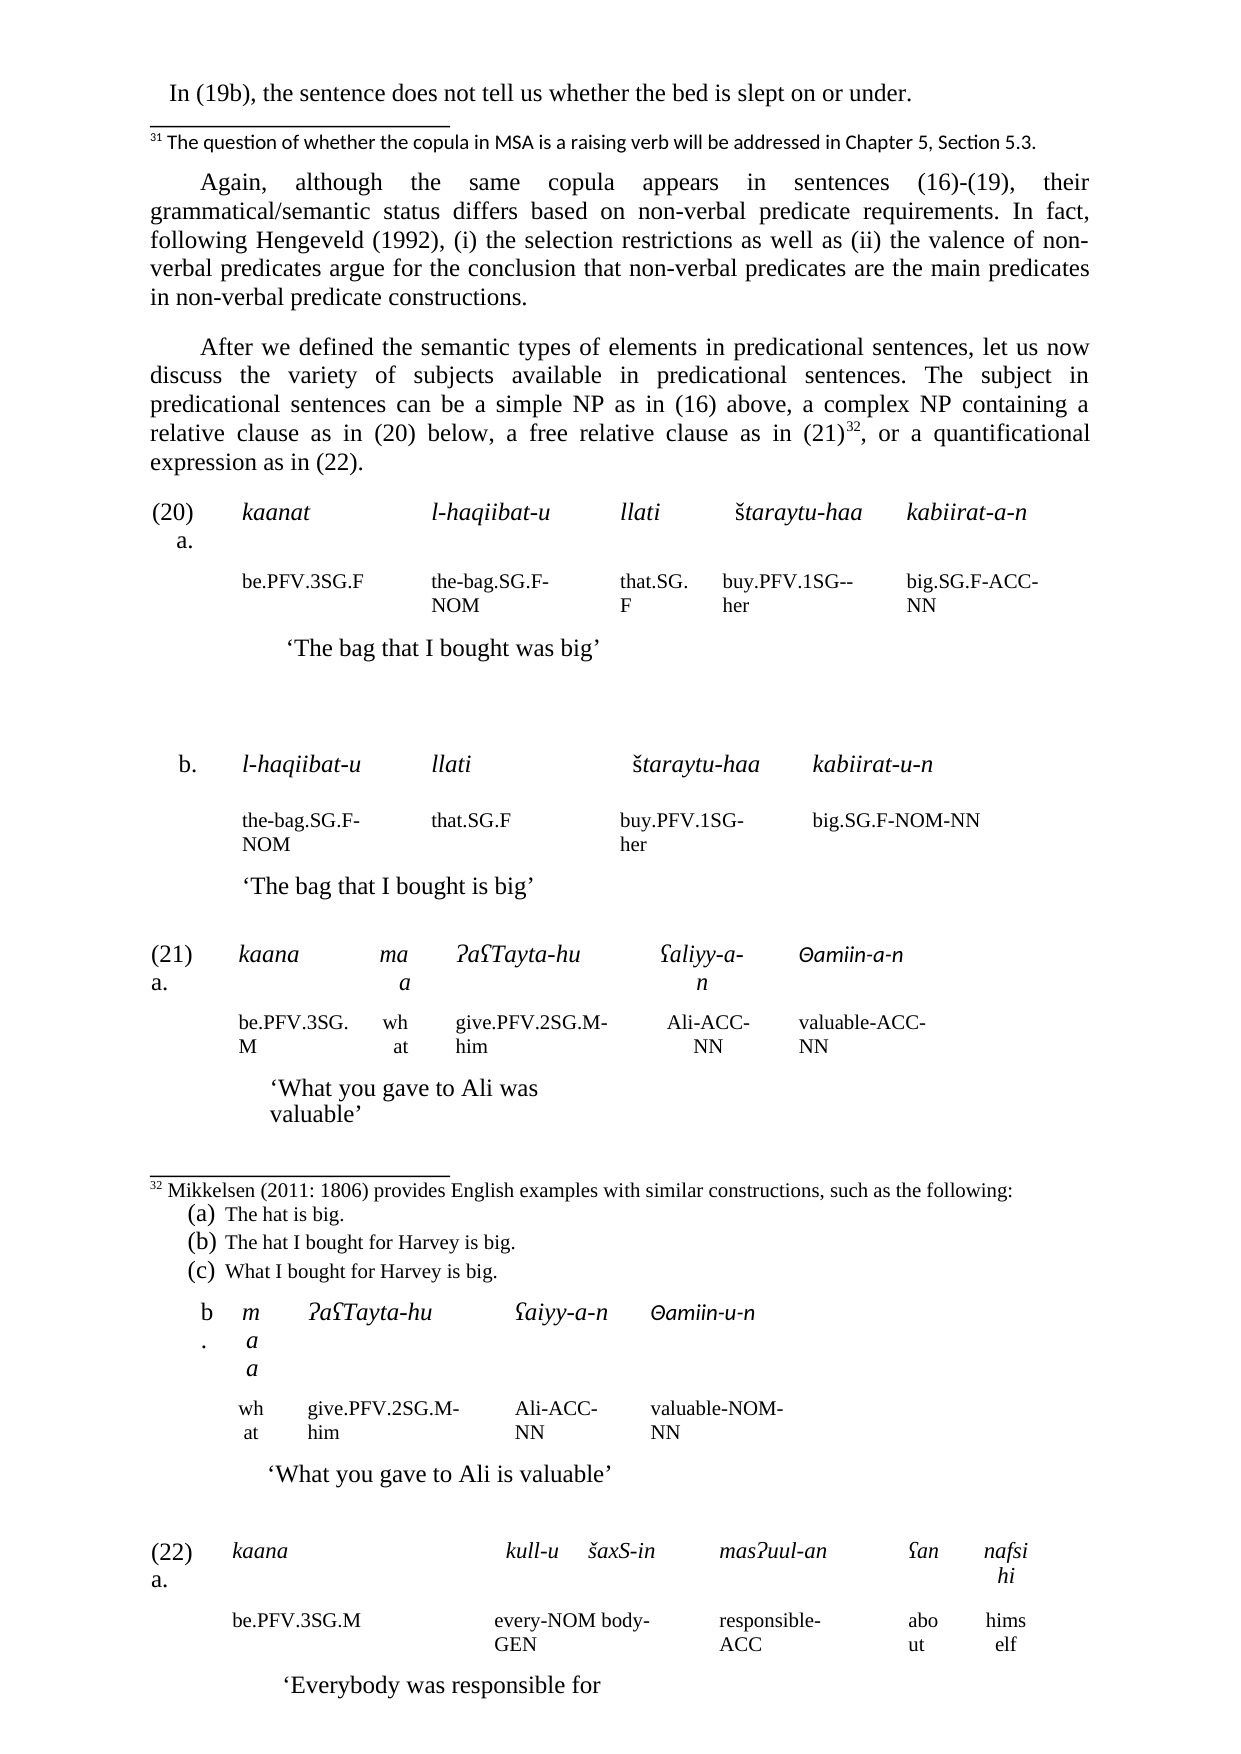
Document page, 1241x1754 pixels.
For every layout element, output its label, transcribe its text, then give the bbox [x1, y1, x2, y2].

table_cell b. [119, 706, 219, 793]
text Again, although the same copula appears in sentences (16)-(19), their grammatical/semantic status differs based on non-verbal predicate requirements. In fact, following Hengeveld (1992), (i) the selection restrictions as well as (ii) the valence of non- verbal predicates argue for the conclusion that non-verbal predicates are the main predicates in non-verbal predicate constructions. [150, 167, 1091, 311]
list What I bought for Harvey is big. [187, 1255, 1123, 1284]
text 31 The question of whether the copula in MSA is a raising verb will be addressed in Chapter 5, Section 5.3. [150, 129, 1123, 155]
table_header ʕan [875, 1538, 959, 1593]
table_header štaraytu-haa [700, 499, 881, 554]
table_cell ‘Everybody was responsible for [210, 1656, 694, 1701]
list The hat is big. [187, 1202, 1123, 1226]
table_header Θamiin-a-n [776, 940, 966, 996]
table_header (20) a. [119, 499, 219, 554]
table_cell give.PFV.2SG.M-him [433, 996, 640, 1058]
table_cell ‘The bag that I bought was big’ [119, 617, 1077, 706]
table_cell big.SG.F-NOM-NN [780, 794, 1077, 856]
table_header masɁuul-an [695, 1538, 875, 1593]
table_cell buy.PFV.1SG-her [598, 794, 779, 856]
text After we defined the semantic types of elements in predicational sentences, let us now discuss the variety of subjects available in predicational sentences. The subject in predicational sentences can be a simple NP as in (16) above, a complex NP containing a relative clause as in (20) below, a free relative clause as in (21)32, or a quantificational expression as in (22). [150, 332, 1091, 476]
table_header kull-u šaxS-in [416, 1538, 694, 1593]
table_cell ‘What you gave to Ali was valuable’ [216, 1058, 640, 1128]
table_header llati [598, 499, 699, 554]
table_header (22)a. [119, 1538, 209, 1593]
table_cell [119, 794, 219, 856]
table_cell [780, 856, 1077, 902]
table_cell llati [408, 706, 597, 793]
table_cell l-haqiibat-u [219, 706, 408, 793]
table_cell buy.PFV.1SG--her [700, 554, 881, 617]
table_cell about [875, 1593, 959, 1656]
table_cell valuable-ACC-NN [776, 996, 966, 1058]
table_cell [119, 1656, 209, 1701]
table_header kaanat [219, 499, 408, 554]
table_cell [169, 1444, 219, 1489]
table_header l-haqiibat-u [408, 499, 597, 554]
table_header nafsihi [959, 1538, 1058, 1593]
table_cell himself [959, 1593, 1058, 1656]
table_cell every-NOM body-GEN [416, 1593, 694, 1656]
table_cell [695, 1656, 875, 1701]
table_header kabiirat-a-n [881, 499, 1077, 554]
table_cell [875, 1656, 959, 1701]
table_cell ‘The bag that I bought is big’ [219, 856, 597, 902]
table_cell ‘What you gave to Ali is valuable’ [219, 1444, 628, 1489]
table_cell the-bag.SG.F-NOM [408, 554, 597, 617]
table_cell what [219, 1382, 285, 1444]
table_header maa [219, 1299, 285, 1382]
table_header ʕaliyy-a-n [640, 940, 776, 996]
table_cell [119, 1593, 209, 1656]
table_header b. [169, 1299, 219, 1382]
table_header maa [368, 940, 433, 996]
table_header ɁaʕTayta-hu [433, 940, 640, 996]
text 32 Mikkelsen (2011: 1806) provides English examples with similar constructions, such as the following: [150, 1178, 1123, 1202]
table_cell big.SG.F-ACC-NN [881, 554, 1077, 617]
table_cell [628, 1444, 824, 1489]
table_cell that.SG.F [598, 554, 699, 617]
table_cell what [368, 996, 433, 1058]
table_cell [119, 856, 219, 902]
table_header kaana [216, 940, 367, 996]
table_cell [119, 1058, 216, 1128]
table_cell be.PFV.3SG.M [216, 996, 367, 1058]
table_cell Ali-ACC-NN [640, 996, 776, 1058]
table_header Θamiin-u-n [628, 1299, 824, 1382]
table_cell give.PFV.2SG.M-him [285, 1382, 492, 1444]
table_cell [119, 554, 219, 617]
table_header ɁaʕTayta-hu [285, 1299, 492, 1382]
table_cell the-bag.SG.F-NOM [219, 794, 408, 856]
table_cell [119, 996, 216, 1058]
table_cell [640, 1058, 776, 1128]
table_header ʕaiyy-a-n [492, 1299, 628, 1382]
table_cell [776, 1058, 966, 1128]
table_header (21) a. [119, 940, 216, 996]
table_header kaana [210, 1538, 416, 1593]
table_cell responsible-ACC [695, 1593, 875, 1656]
table_cell be.PFV.3SG.M [210, 1593, 416, 1656]
table_cell [598, 856, 779, 902]
table_cell that.SG.F [408, 794, 597, 856]
text In (19b), the sentence does not tell us whether the bed is slept on or under. [169, 78, 1123, 107]
table_cell Ali-ACC-NN [492, 1382, 628, 1444]
table_cell [959, 1656, 1058, 1701]
table_cell kabiirat-u-n [780, 706, 1077, 793]
list The hat I bought for Harvey is big. [187, 1226, 1123, 1255]
table_cell valuable-NOM-NN [628, 1382, 824, 1444]
table_cell [169, 1382, 219, 1444]
table_cell štaraytu-haa [598, 706, 779, 793]
table_cell be.PFV.3SG.F [219, 554, 408, 617]
